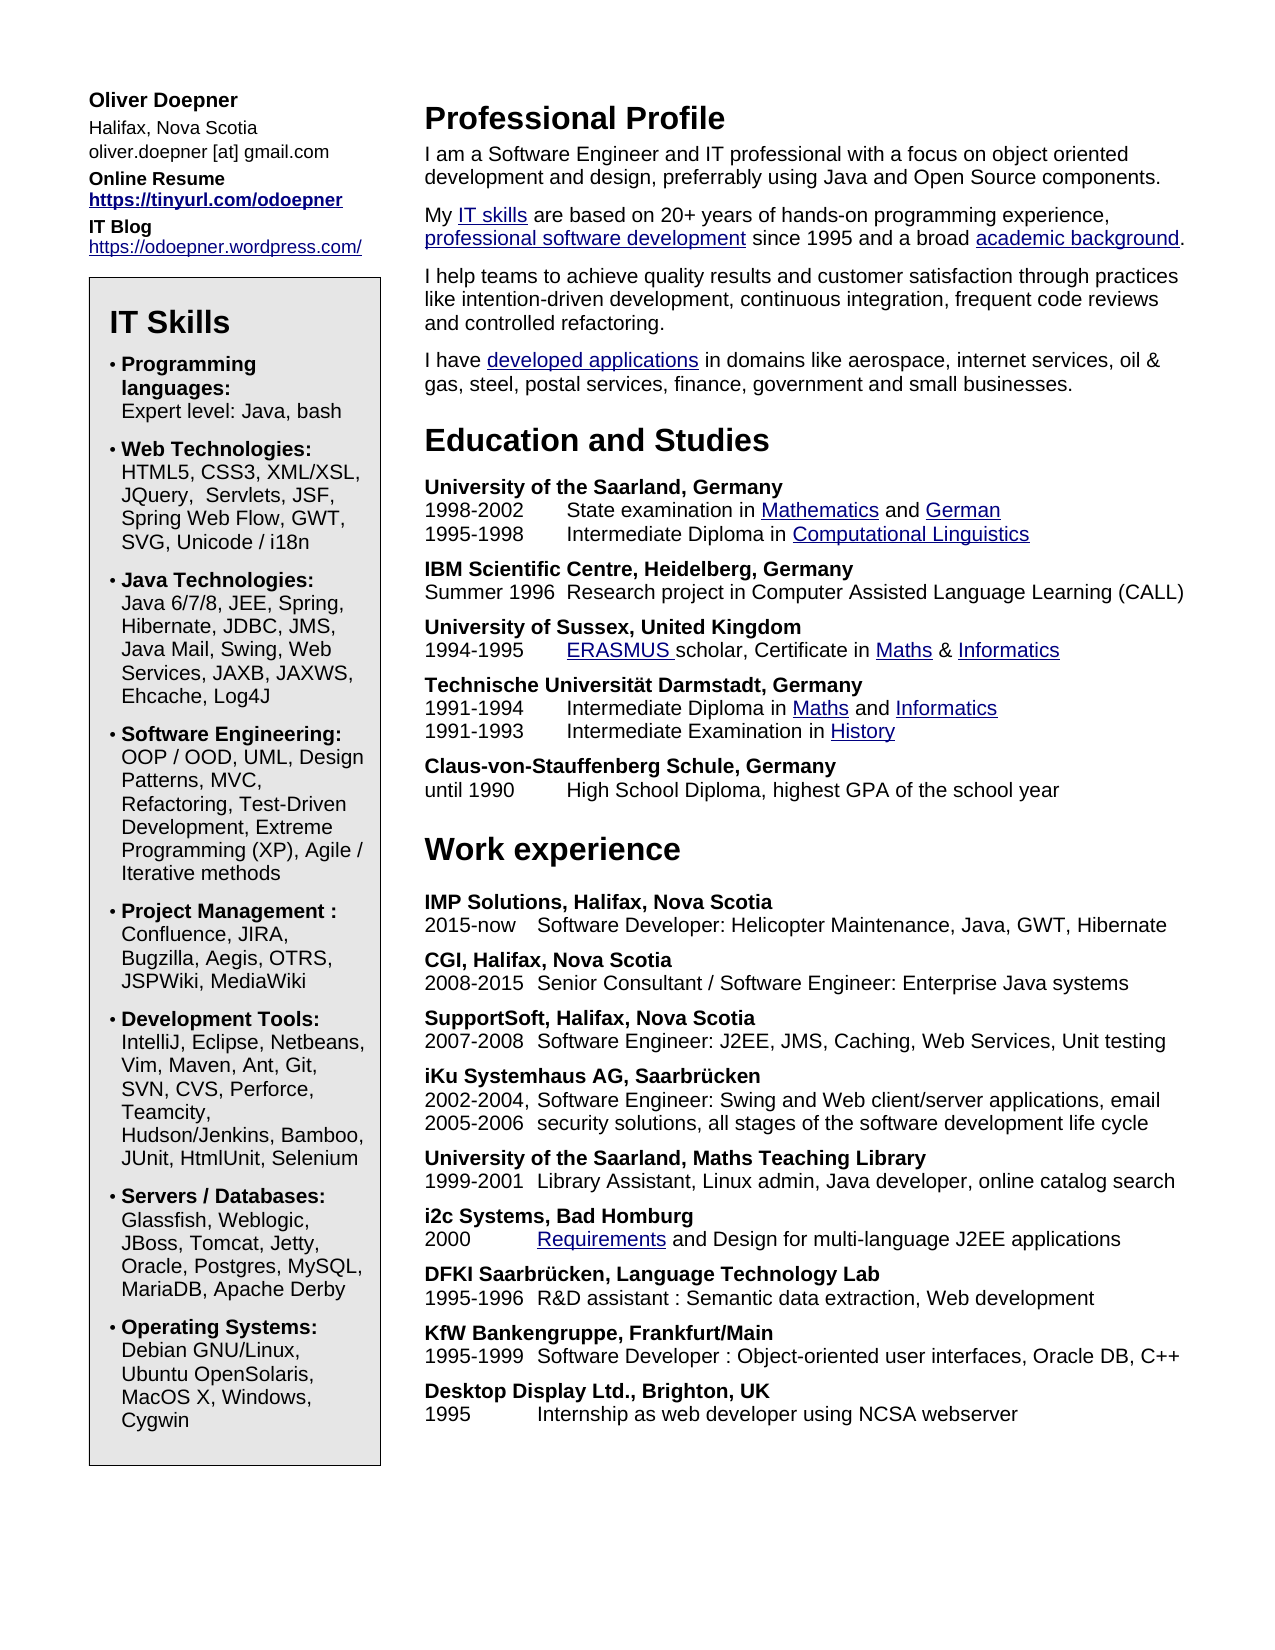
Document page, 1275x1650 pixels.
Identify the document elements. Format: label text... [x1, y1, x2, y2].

table_cell SupportSoft, Halifax, Nova Scotia [424, 995, 1187, 1030]
table_cell Desktop Display Ltd., Brighton, UK [424, 1368, 1187, 1403]
list Programming languages: Expert level: Java, bash [109, 353, 372, 422]
subtitle Work experience [424, 831, 1186, 867]
table_cell 1994-1995 [424, 639, 566, 662]
text I help teams to achieve quality results and customer satisfaction through practices like intention-driven development, continuous integration, frequent code reviews and controlled refactoring. [424, 264, 1186, 334]
table_cell 1991-1993 [424, 720, 566, 743]
table_cell 1995-1996 [424, 1286, 537, 1309]
table_cell KfW Bankengruppe, Frankfurt/Main [424, 1309, 1187, 1344]
table_cell 1998-2002 [424, 499, 566, 522]
table_cell Intermediate Examination in History [566, 720, 1187, 743]
table_cell Intermediate Diploma in Computational Linguistics [566, 522, 1187, 545]
table_cell Software Developer: Helicopter Maintenance, Java, GWT, Hibernate [537, 914, 1187, 937]
table_cell High School Diploma, highest GPA of the school year [566, 778, 1187, 801]
subtitle IT Skills [109, 304, 372, 340]
table_cell 1995-1998 [424, 522, 566, 545]
list Operating Systems: Debian GNU/Linux, Ubuntu OpenSolaris, MacOS X, Windows, Cygwin [109, 1316, 372, 1432]
subtitle Education and Studies [424, 422, 1186, 458]
text Oliver Doepner [88, 88, 424, 112]
table_cell 2008-2015 [424, 972, 537, 995]
table_cell i2c Systems, Bad Homburg [424, 1193, 1187, 1228]
table_header University of the Saarland, Germany [424, 464, 1187, 499]
table_cell DFKI Saarbrücken, Language Technology Lab [424, 1251, 1187, 1286]
list Servers / Databases: Glassfish, Weblogic, JBoss, Tomcat, Jetty, Oracle, Postgres, MySQL, MariaDB, Apache Derby [109, 1185, 372, 1301]
table_cell 2000 [424, 1228, 537, 1251]
table_cell Requirements and Design for multi-language J2EE applications [537, 1228, 1187, 1251]
text oliver.doepner [at] gmail.com [88, 142, 424, 162]
table_cell ERASMUS scholar, Certificate in Maths & Informatics [566, 639, 1187, 662]
table_cell 1999-2001 [424, 1170, 537, 1193]
table_cell 2007-2008 [424, 1030, 537, 1053]
table_cell Intermediate Diploma in Maths and Informatics [566, 697, 1187, 720]
table_cell Summer 1996 [424, 580, 566, 603]
table_cell Software Developer : Object-oriented user interfaces, Oracle DB, C++ [537, 1344, 1187, 1368]
text I am a Software Engineer and IT professional with a focus on object oriented development and design, preferrably using Java and Open Source components. [424, 142, 1186, 188]
table_cell until 1990 [424, 778, 566, 801]
table_cell Claus-von-Stauffenberg Schule, Germany [424, 743, 1187, 778]
subtitle Professional Profile [424, 100, 1186, 136]
table_cell Research project in Computer Assisted Language Learning (CALL) [566, 580, 1187, 603]
table_cell Senior Consultant / Software Engineer: Enterprise Java systems [537, 972, 1187, 995]
list Web Technologies: HTML5, CSS3, XML/XSL, JQuery, Servlets, JSF, Spring Web Flow, GWT, SVG, Unicode / i18n [109, 437, 372, 553]
table_cell 1995 [424, 1403, 537, 1426]
table_cell Internship as web developer using NCSA webserver [537, 1403, 1187, 1426]
table_cell Software Engineer: Swing and Web client/server applications, email security solutions, all stages of the software development life cycle [537, 1088, 1187, 1135]
list Java Technologies: Java 6/7/8, JEE, Spring, Hibernate, JDBC, JMS, Java Mail, Swing, Web Services, JAXB, JAXWS, Ehcache, Log4J [109, 568, 372, 708]
text I have developed applications in domains like aerospace, internet services, oil & gas, steel, postal services, finance, government and small businesses. [424, 349, 1186, 396]
table_cell 2015-now [424, 914, 537, 937]
table_cell Software Engineer: J2EE, JMS, Caching, Web Services, Unit testing [537, 1030, 1187, 1053]
table_cell iKu Systemhaus AG, Saarbrücken [424, 1053, 1187, 1088]
table_cell CGI, Halifax, Nova Scotia [424, 937, 1187, 972]
list Software Engineering: OOP / OOD, UML, Design Patterns, MVC, Refactoring, Test-Driven Development, Extreme Programming (XP), Agile / Iterative methods [109, 722, 372, 885]
text IT Blog https://odoepner.wordpress.com/ [88, 216, 424, 258]
table_cell University of the Saarland, Maths Teaching Library [424, 1135, 1187, 1170]
table_cell Technische Universität Darmstadt, Germany [424, 662, 1187, 697]
table_cell IBM Scientific Centre, Heidelberg, Germany [424, 545, 1187, 580]
table_cell 2002-2004, 2005-2006 [424, 1088, 537, 1135]
table_cell University of Sussex, United Kingdom [424, 604, 1187, 638]
table_cell State examination in Mathematics and German [566, 499, 1187, 522]
list Project Management : Confluence, JIRA, Bugzilla, Aegis, OTRS, JSPWiki, MediaWiki [109, 900, 372, 993]
table_cell R&D assistant : Semantic data extraction, Web development [537, 1286, 1187, 1309]
table_cell Library Assistant, Linux admin, Java developer, online catalog search [537, 1170, 1187, 1193]
table_cell 1995-1999 [424, 1344, 537, 1368]
list Development Tools: IntelliJ, Eclipse, Netbeans, Vim, Maven, Ant, Git, SVN, CVS, Perforce, Teamcity, Hudson/Jenkins, Bamboo, JUnit, HtmlUnit, Selenium [109, 1007, 372, 1170]
table_header IMP Solutions, Halifax, Nova Scotia [424, 879, 1187, 913]
table_cell 1991-1994 [424, 697, 566, 720]
text My IT skills are based on 20+ years of hands-on programming experience, professional software development since 1995 and a broad academic background. [424, 203, 1186, 250]
text Halifax, Nova Scotia [88, 118, 424, 139]
text Online Resume https://tinyurl.com/odoepner [88, 168, 424, 210]
